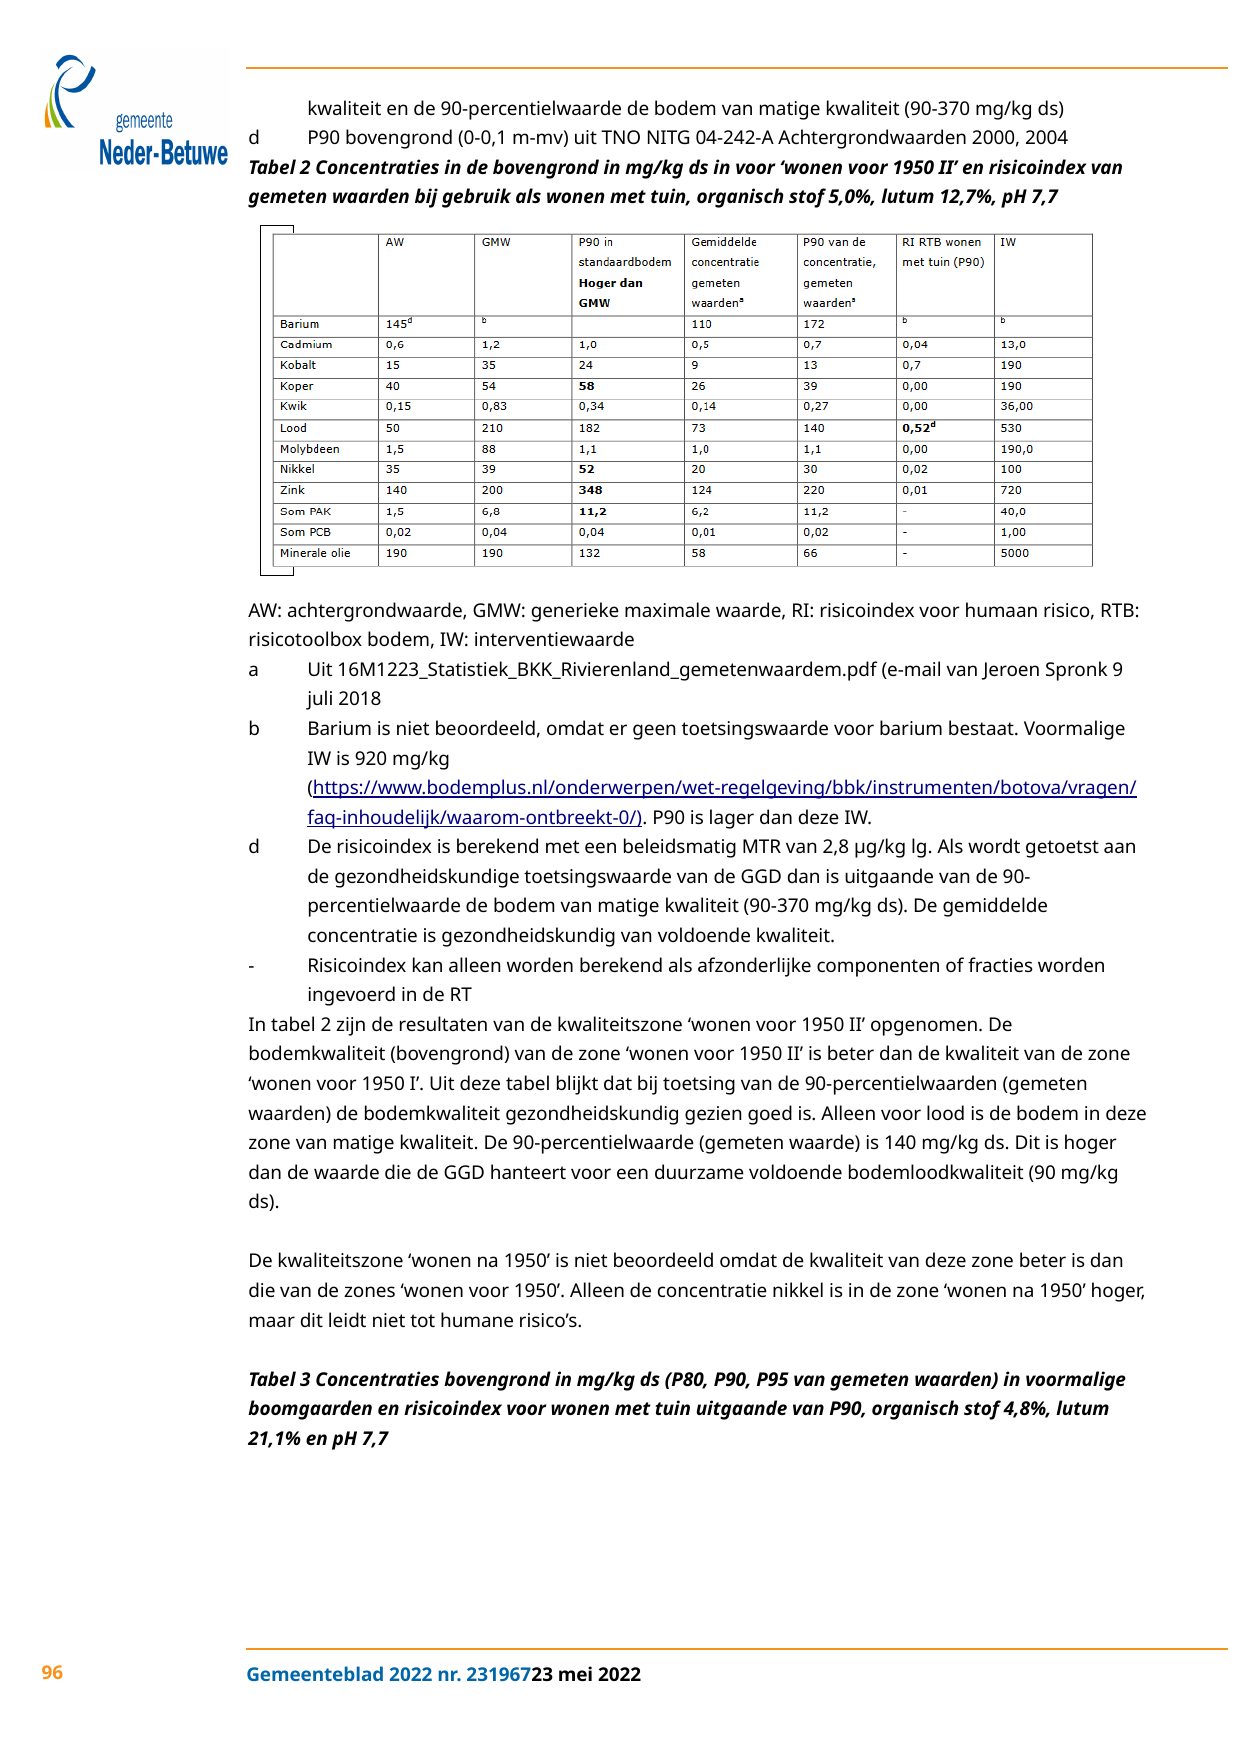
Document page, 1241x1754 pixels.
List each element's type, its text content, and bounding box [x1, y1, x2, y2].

text AW: achtergrondwaarde, GMW: generieke maximale waarde, RI: risicoindex voor humaan risico, RTB: risicotoolbox bodem, IW: interventiewaarde [248, 597, 1152, 652]
list Risicoindex kan alleen worden berekend als afzonderlijke componenten of fracties worden ingevoerd in de RT [248, 952, 1152, 1007]
list Uit 16M1223_Statistiek_BKK_Rivierenland_gemetenwaardem.pdf (e-mail van Jeroen Spronk 9 juli 2018 [248, 656, 1152, 711]
list De risicoindex is berekend met een beleidsmatig MTR van 2,8 μg/kg lg. Als wordt getoetst aan de gezondheidskundige toetsingswaarde van de GGD dan is uitgaande van de 90-percentielwaarde de bodem van matige kwaliteit (90-370 mg/kg ds). De gemiddelde concentratie is gezondheidskundig van voldoende kwaliteit. [248, 833, 1152, 948]
picture [268, 233, 1095, 567]
text De kwaliteitszone ‘wonen na 1950’ is niet beoordeeld omdat de kwaliteit van deze zone beter is dan die van de zones ‘wonen voor 1950’. Alleen de concentratie nikkel is in de zone ‘wonen na 1950’ hoger, maar dit leidt niet tot humane risico’s. [248, 1248, 1152, 1332]
text In tabel 2 zijn de resultaten van de kwaliteitszone ‘wonen voor 1950 II’ opgenomen. De bodemkwaliteit (bovengrond) van de zone ‘wonen voor 1950 II’ is beter dan de kwaliteit van de zone ‘wonen voor 1950 I’. Uit deze tabel blijkt dat bij toetsing van de 90-percentielwaarden (gemeten waarden) de bodemkwaliteit gezondheidskundig gezien goed is. Alleen voor lood is de bodem in deze zone van matige kwaliteit. De 90-percentielwaarde (gemeten waarde) is 140 mg/kg ds. Dit is hoger dan de waarde die de GGD hanteert voor een duurzame voldoende bodemloodkwaliteit (90 mg/kg ds). [248, 1011, 1152, 1214]
picture [41, 47, 231, 172]
list P90 bovengrond (0-0,1 m-mv) uit TNO NITG 04-242-A Achtergrondwaarden 2000, 2004 [248, 124, 1152, 150]
list Barium is niet beoordeeld, omdat er geen toetsingswaarde voor barium bestaat. Voormalige IW is 920 mg/kg (https://www.bodemplus.nl/onderwerpen/wet-regelgeving/bbk/instrumenten/botova/vragen/faq-inhoudelijk/waarom-ontbreekt-0/). P90 is lager dan deze IW. [248, 715, 1152, 829]
text Tabel 3 Concentraties bovengrond in mg/kg ds (P80, P90, P95 van gemeten waarden) in voormalige boomgaarden en risicoindex voor wonen met tuin uitgaande van P90, organisch stof 4,8%, lutum 21,1% en pH 7,7 [248, 1366, 1152, 1451]
list kwaliteit en de 90-percentielwaarde de bodem van matige kwaliteit (90-370 mg/kg ds) [248, 95, 1152, 121]
text Tabel 2 Concentraties in de bovengrond in mg/kg ds in voor ‘wonen voor 1950 II’ en risicoindex van gemeten waarden bij gebruik als wonen met tuin, organisch stof 5,0%, lutum 12,7%, pH 7,7 [248, 154, 1152, 209]
